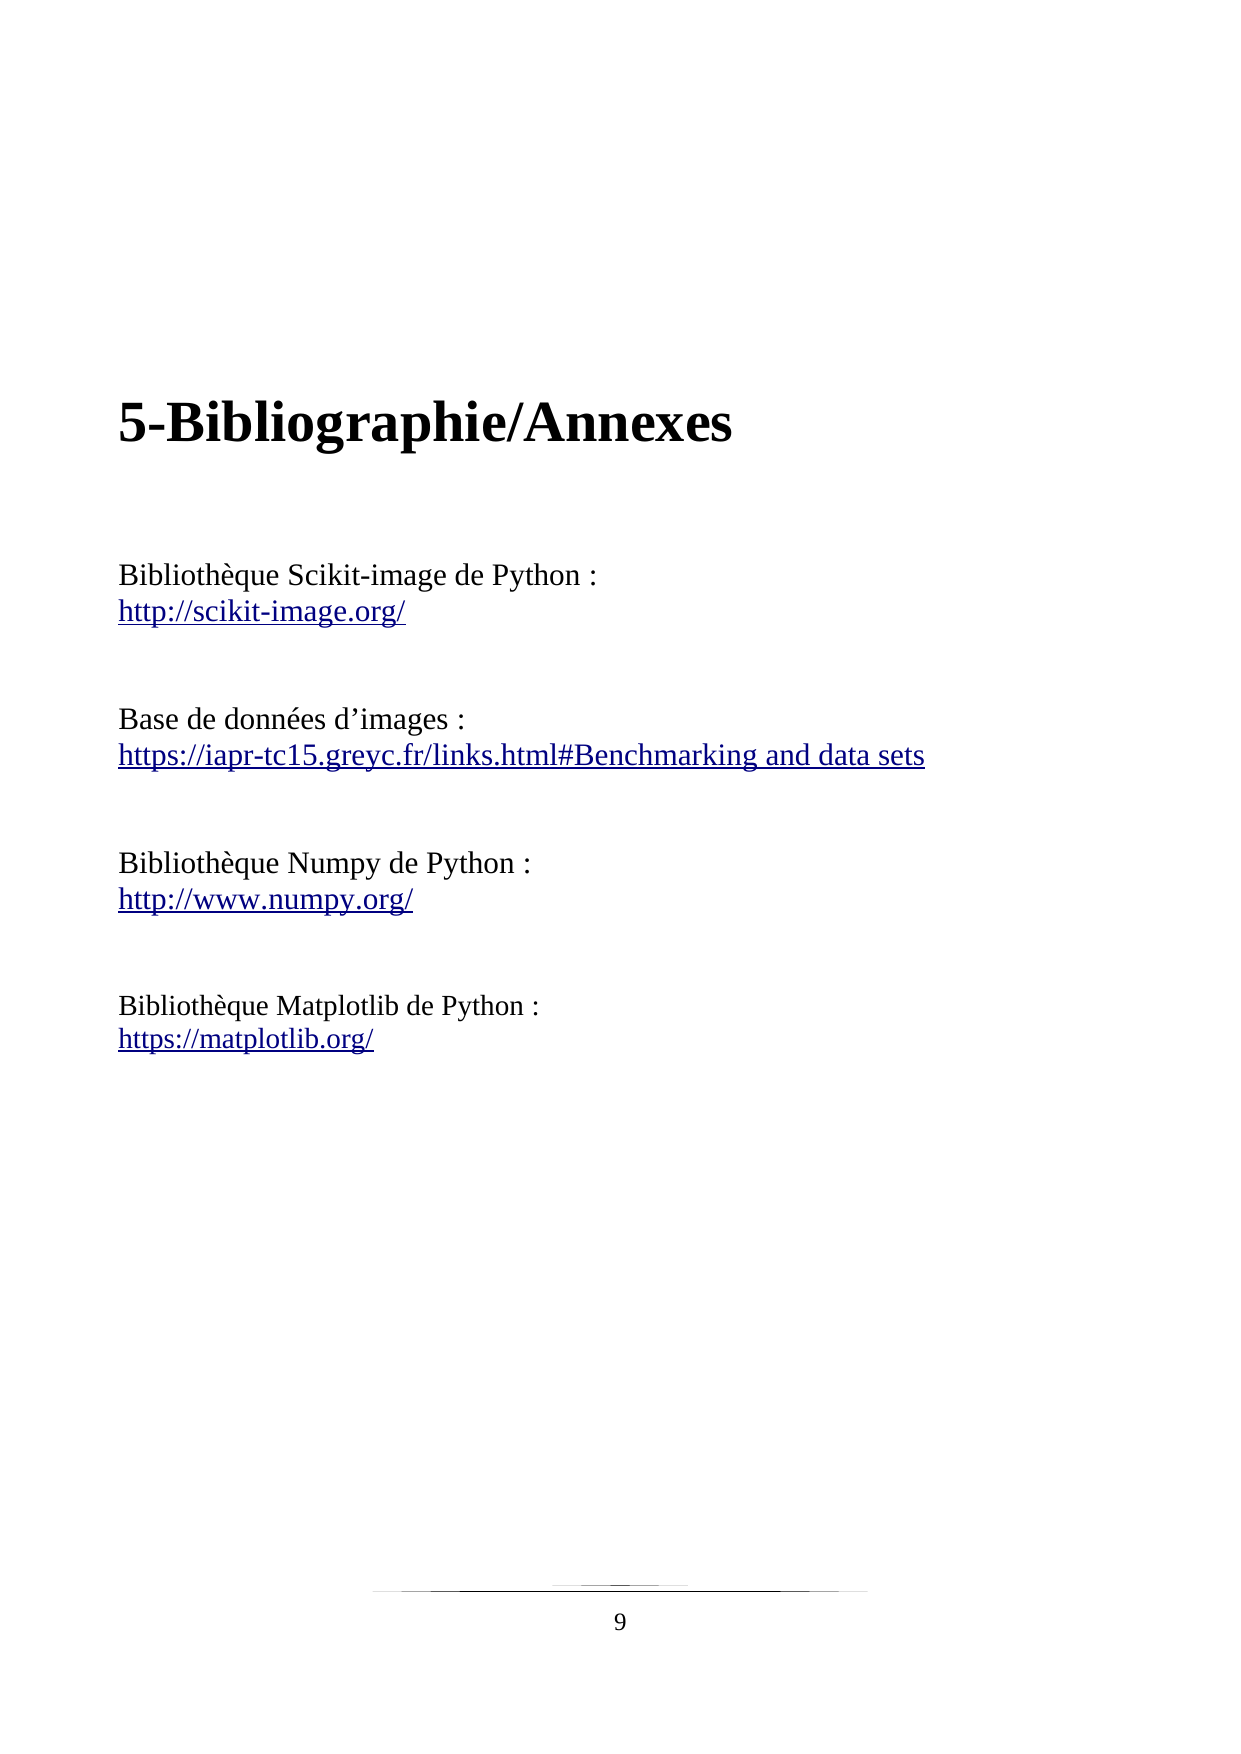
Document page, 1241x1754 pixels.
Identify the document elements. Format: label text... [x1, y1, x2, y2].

text https://iapr-tc15.greyc.fr/links.html#Benchmarking and data sets [118, 736, 1122, 772]
text Base de données d’images : [118, 700, 1122, 736]
text Bibliothèque Numpy de Python : [118, 844, 1122, 880]
text Bibliothèque Matplotlib de Python : [118, 988, 1122, 1021]
text http://www.numpy.org/ [118, 880, 1122, 916]
text 5-Bibliographie/Annexes [118, 386, 1122, 453]
text http://scikit-image.org/ [118, 592, 1122, 628]
text https://matplotlib.org/ [118, 1021, 1122, 1055]
text Bibliothèque Scikit-image de Python : [118, 557, 1122, 592]
